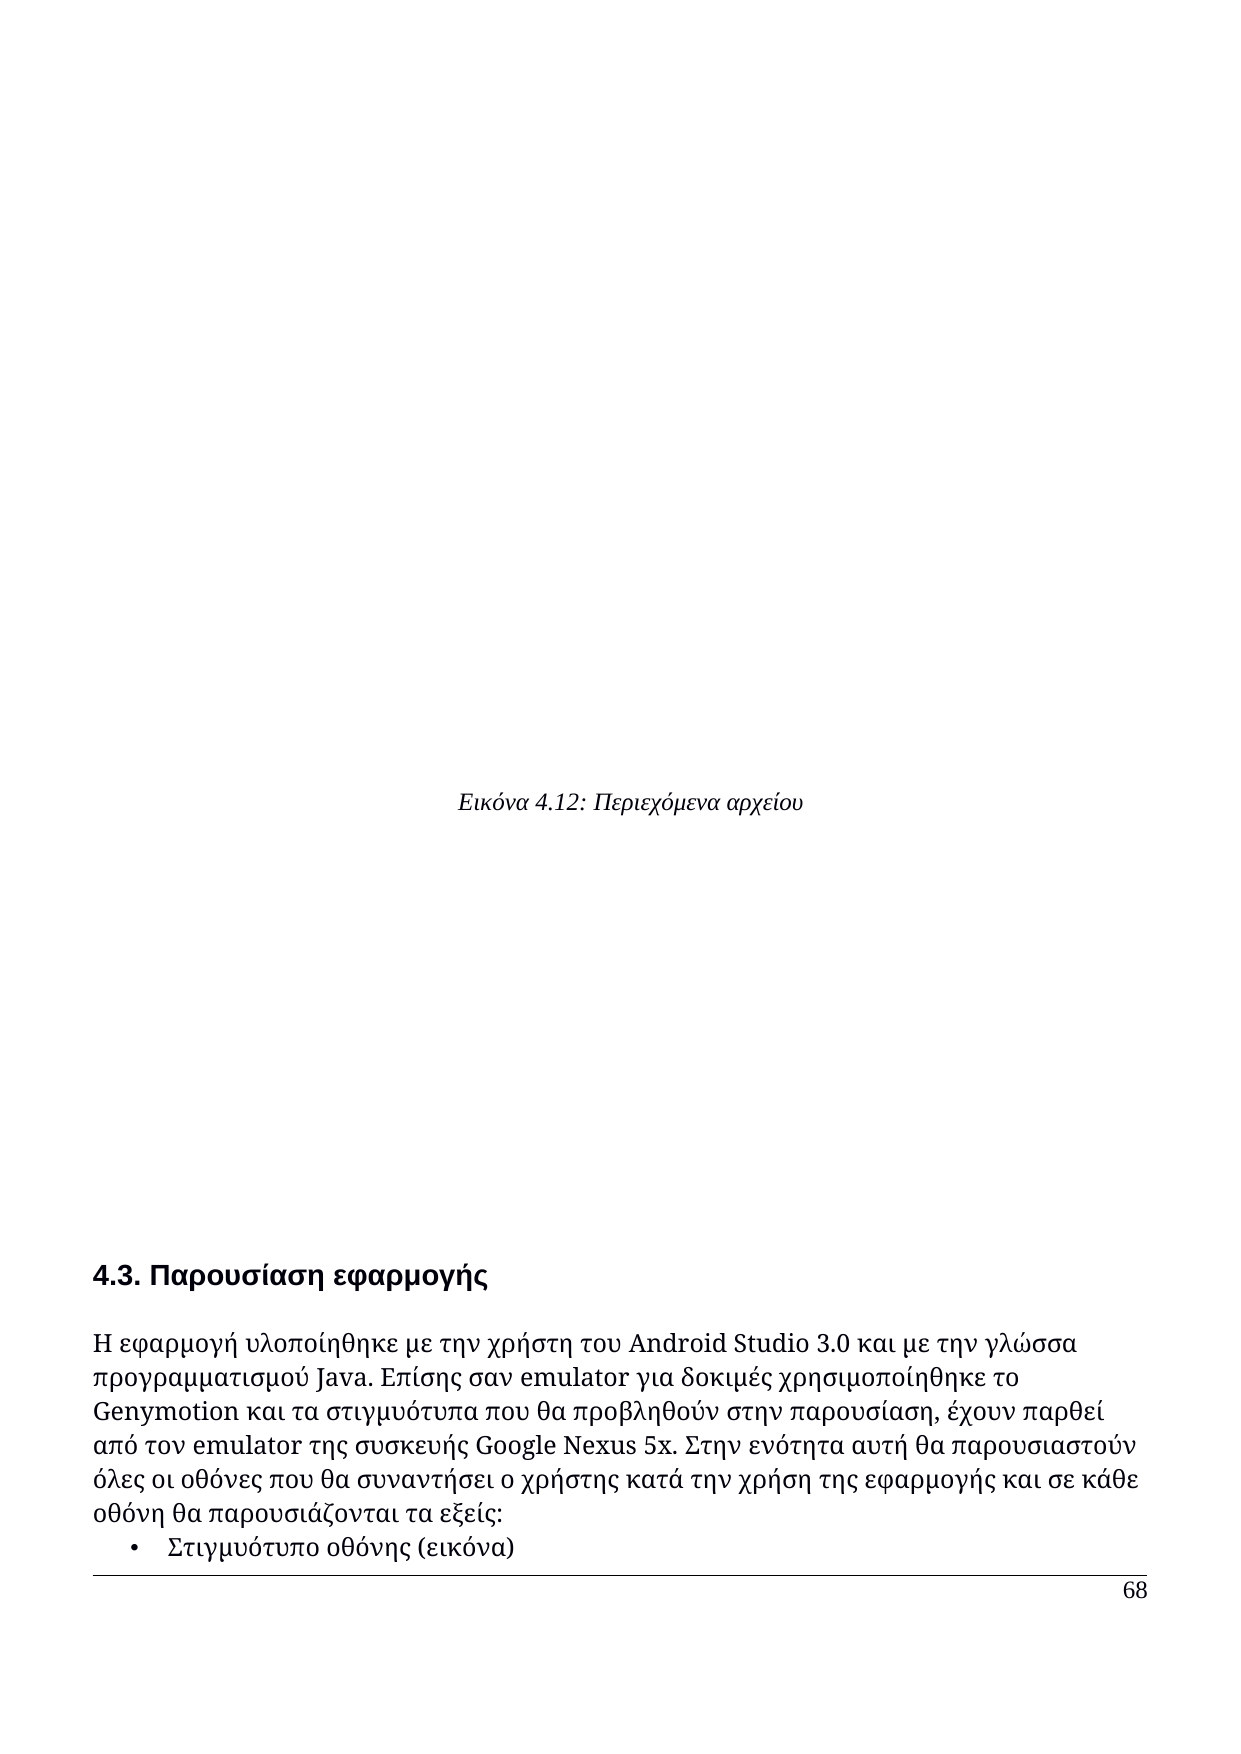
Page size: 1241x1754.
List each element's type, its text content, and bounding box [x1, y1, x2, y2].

text Εικόνα 4.12: Περιεχόμενα αρχείου [129, 162, 1135, 815]
text 4.3. Παρουσίαση εφαρμογής [93, 1258, 1147, 1292]
list Στιγμυότυπο οθόνης (εικόνα) [130, 1529, 1147, 1564]
text Η εφαρμογή υλοποίηθηκε με την χρήστη του Android Studio 3.0 και με την γλώσσα προγραμματισμού Java. Επίσης σαν emulator για δοκιμές χρησιμοποίηθηκε το Genymotion και τα στιγμυότυπα που θα προβληθούν στην παρουσίαση, έχουν παρθεί από τον emulator της συσκευής Google Nexus 5x. Στην ενότητα αυτή θα παρουσιαστούν όλες οι οθόνες που θα συναντήσει ο χρήστης κατά την χρήση της εφαρμογής και σε κάθε οθόνη θα παρουσιάζονται τα εξείς: [93, 1325, 1147, 1529]
